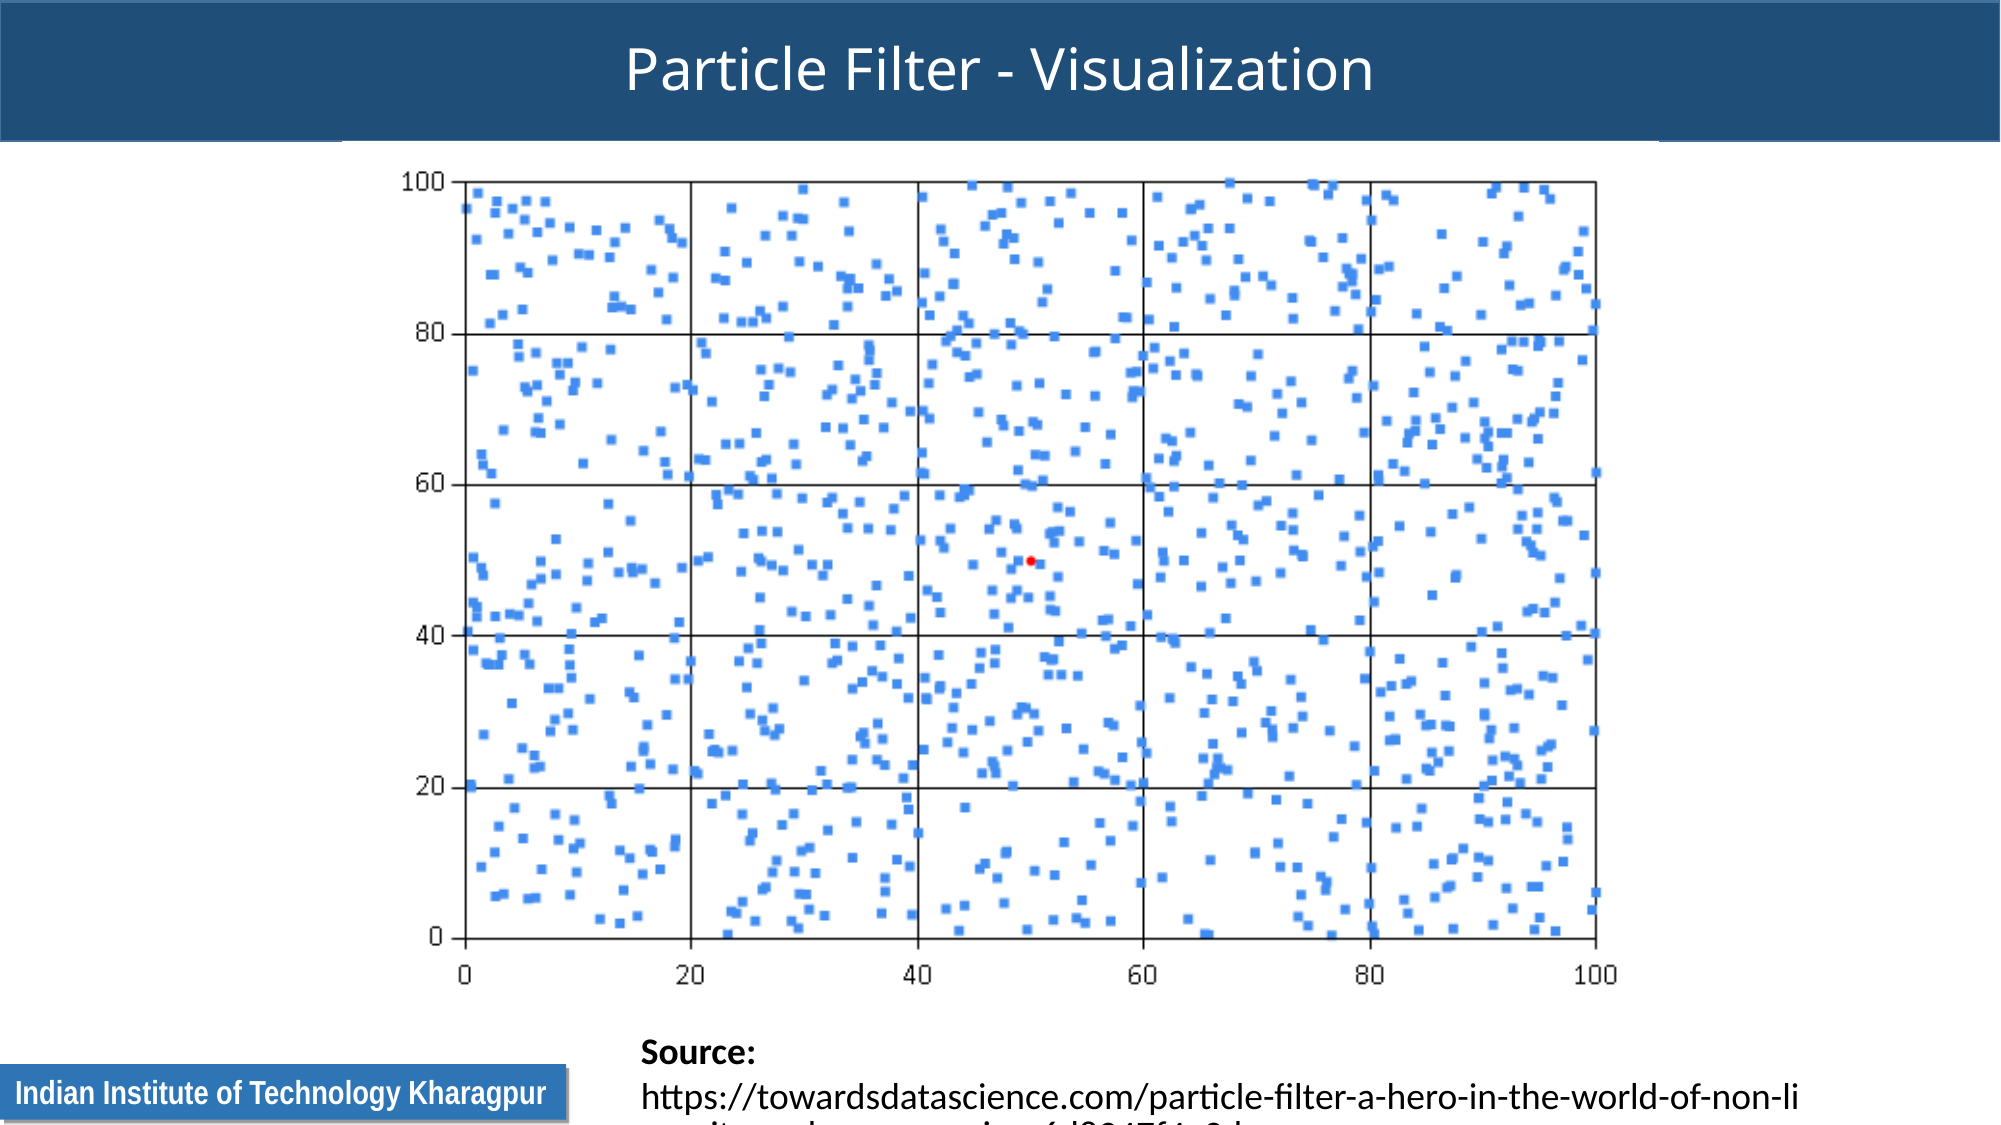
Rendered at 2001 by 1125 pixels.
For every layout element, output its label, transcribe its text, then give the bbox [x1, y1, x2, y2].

picture [342, 141, 1659, 1031]
text_box Source: https://towardsdatascience.com/particle-filter-a-hero-in-the-world-of-non-linearity-and-non-gaussian-6d8947f4a3dc [625, 1019, 1835, 1125]
title Particle Filter - Visualization [0, 1, 2000, 141]
